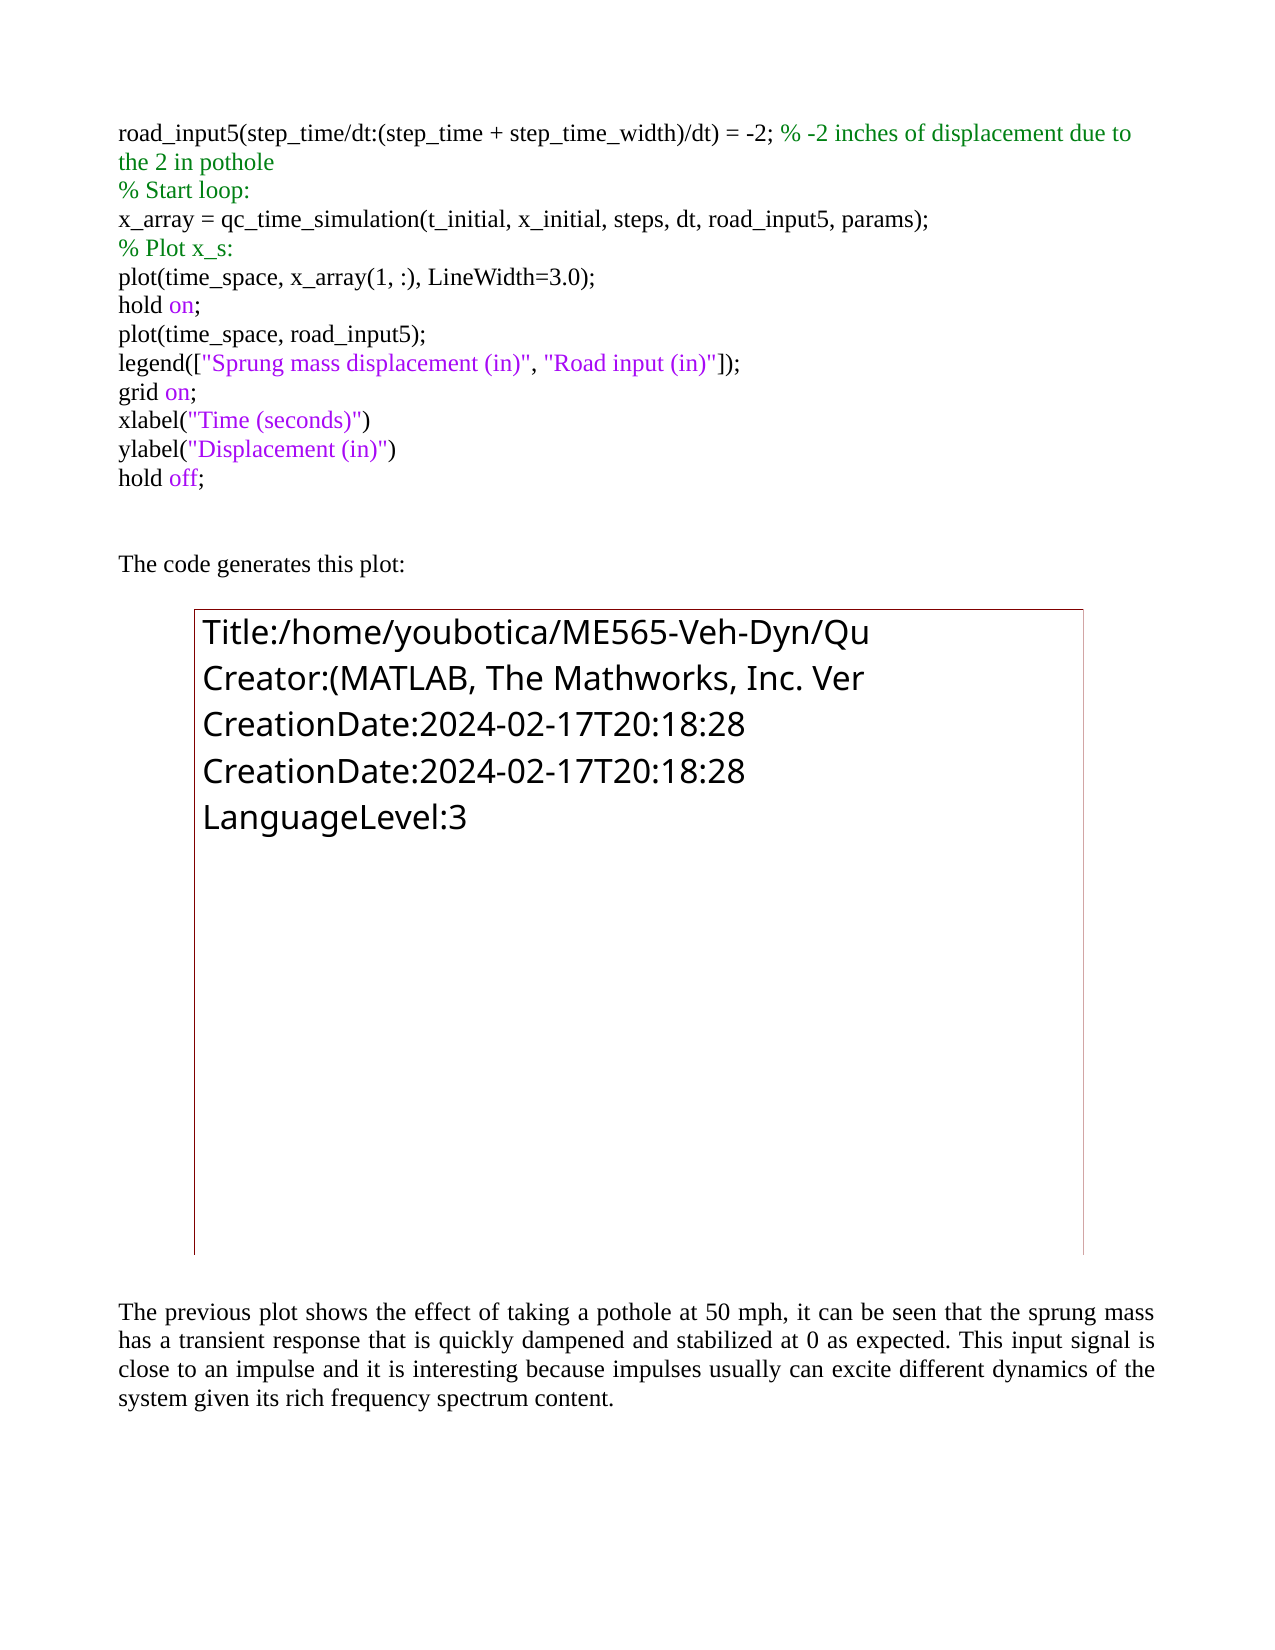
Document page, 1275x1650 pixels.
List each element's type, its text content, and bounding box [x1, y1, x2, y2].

text plot(time_space, road_input5); [118, 319, 1157, 348]
text xlabel("Time (seconds)") [118, 406, 1157, 434]
text x_array = qc_time_simulation(t_initial, x_initial, steps, dt, road_input5, params); [118, 204, 1157, 233]
text hold on; [118, 291, 1157, 319]
text legend(["Sprung mass displacement (in)", "Road input (in)"]); [118, 348, 1157, 377]
text % Start loop: [118, 176, 1157, 204]
text % Plot x_s: [118, 233, 1157, 262]
text The code generates this plot: [118, 549, 1157, 578]
text ylabel("Displacement (in)") [118, 434, 1157, 463]
text The previous plot shows the effect of taking a pothole at 50 mph, it can be seen that the sprung mass has a transient response that is quickly dampened and stabilized at 0 as expected. This input signal is close to an impulse and it is interesting because impulses usually can excite different dynamics of the system given its rich frequency spectrum content. [118, 1297, 1157, 1412]
text road_input5(step_time/dt:(step_time + step_time_width)/dt) = -2; % -2 inches of displacement due to the 2 in pothole [118, 118, 1157, 176]
text plot(time_space, x_array(1, :), LineWidth=3.0); [118, 262, 1157, 291]
text hold off; [118, 463, 1157, 492]
text grid on; [118, 377, 1157, 406]
